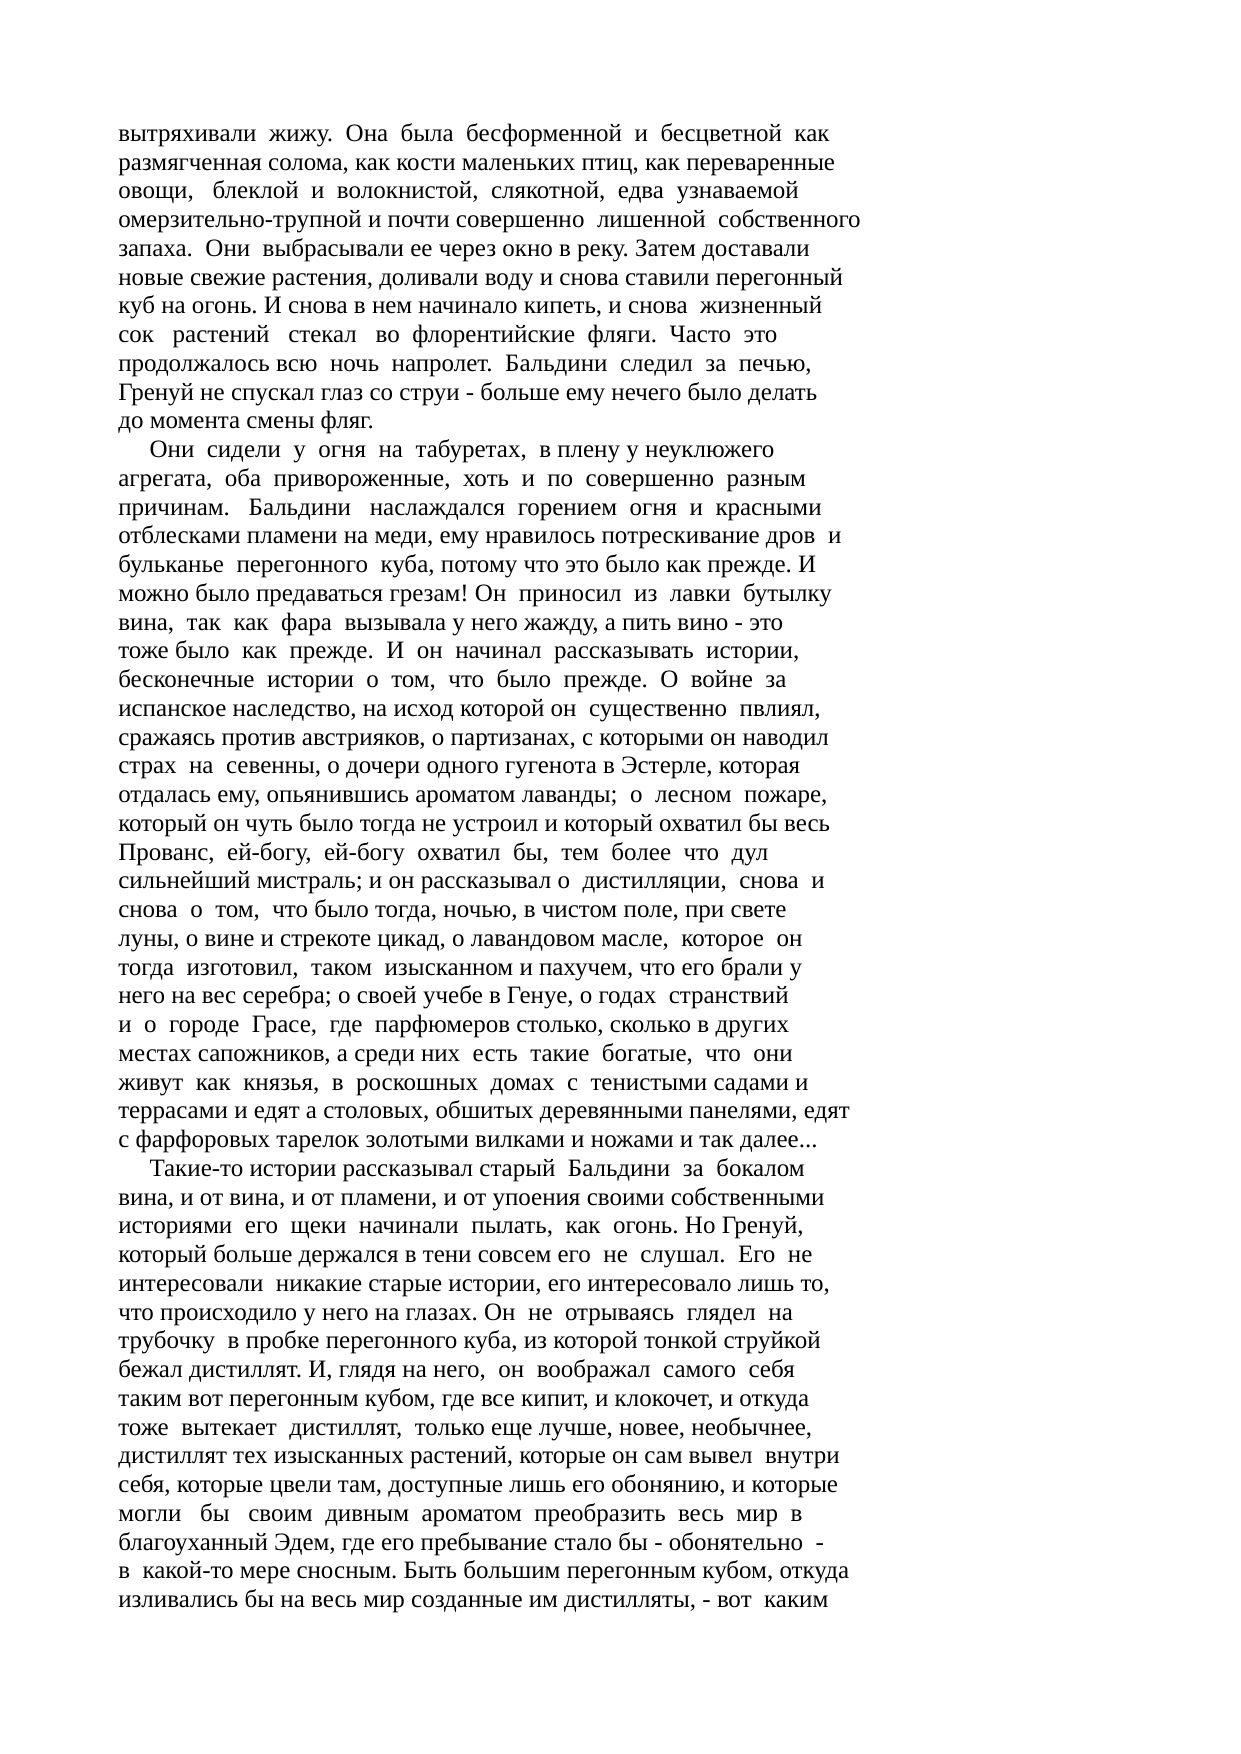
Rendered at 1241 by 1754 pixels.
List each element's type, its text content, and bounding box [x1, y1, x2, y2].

text интересовали никакие старые истории, его интересовало лишь то, [118, 1268, 1122, 1297]
text тоже было как прежде. И он начинал рассказывать истории, [118, 636, 1122, 664]
text вытряхивали жижу. Она была бесформенной и бесцветной как [118, 118, 1122, 147]
text бесконечные истории о том, что было прежде. О войне за [118, 664, 1122, 693]
text страх на севенны, о дочери одного гугенота в Эстерле, которая [118, 751, 1122, 779]
text куб на огонь. И снова в нем начинало кипеть, и снова жизненный [118, 291, 1122, 319]
text бежал дистиллят. И, глядя на него, он воображал самого себя [118, 1354, 1122, 1383]
text размягченная солома, как кости маленьких птиц, как переваренные [118, 147, 1122, 176]
text агрегата, оба привороженные, хоть и по совершенно разным [118, 463, 1122, 492]
text таким вот перегонным кубом, где все кипит, и клокочет, и откуда [118, 1383, 1122, 1412]
text отдалась ему, опьянившись ароматом лаванды; о лесном пожаре, [118, 779, 1122, 808]
text луны, о вине и стрекоте цикад, о лавандовом масле, которое он [118, 923, 1122, 952]
text живут как князья, в роскошных домах с тенистыми садами и [118, 1067, 1122, 1096]
text запаха. Они выбрасывали ее через окно в реку. Затем доставали [118, 233, 1122, 262]
text тоже вытекает дистиллят, только еще лучше, новее, необычнее, [118, 1412, 1122, 1441]
text причинам. Бальдини наслаждался горением огня и красными [118, 492, 1122, 521]
text до момента смены фляг. [118, 406, 1122, 434]
text с фарфоровых тарелок золотыми вилками и ножами и так далее... [118, 1124, 1122, 1153]
text снова о том, что было тогда, ночью, в чистом поле, при свете [118, 894, 1122, 923]
text продолжалось всю ночь напролет. Бальдини следил за печью, [118, 348, 1122, 377]
text испанское наследство, на исход которой он существенно пвлиял, [118, 693, 1122, 722]
text овощи, блеклой и волокнистой, слякотной, едва узнаваемой [118, 176, 1122, 204]
text вина, и от вина, и от пламени, и от упоения своими собственными [118, 1182, 1122, 1211]
text вина, так как фара вызывала у него жажду, а пить вино - это [118, 607, 1122, 636]
text который он чуть было тогда не устроил и который охватил бы весь [118, 808, 1122, 837]
text него на вес серебра; о своей учебе в Генуе, о годах странствий [118, 981, 1122, 1009]
text тогда изготовил, таком изысканном и пахучем, что его брали у [118, 952, 1122, 981]
text Прованс, ей-богу, ей-богу охватил бы, тем более что дул [118, 837, 1122, 866]
text себя, которые цвели там, доступные лишь его обонянию, и которые [118, 1469, 1122, 1498]
text террасами и едят а столовых, обшитых деревянными панелями, едят [118, 1096, 1122, 1124]
text сражаясь против австрияков, о партизанах, с которыми он наводил [118, 722, 1122, 751]
text Гренуй не спускал глаз со струи - больше ему нечего было делать [118, 377, 1122, 406]
text историями его щеки начинали пылать, как огонь. Но Гренуй, [118, 1211, 1122, 1239]
text дистиллят тех изысканных растений, которые он сам вывел внутри [118, 1441, 1122, 1469]
text Они сидели у огня на табуретах, в плену у неуклюжего [118, 434, 1122, 463]
text можно было предаваться грезам! Он приносил из лавки бутылку [118, 578, 1122, 607]
text благоуханный Эдем, где его пребывание стало бы - обонятельно - [118, 1527, 1122, 1556]
text трубочку в пробке перегонного куба, из которой тонкой струйкой [118, 1326, 1122, 1354]
text изливались бы на весь мир созданные им дистилляты, - вот каким [118, 1584, 1122, 1613]
text бульканье перегонного куба, потому что это было как прежде. И [118, 549, 1122, 578]
text Такие-то истории рассказывал старый Бальдини за бокалом [118, 1153, 1122, 1182]
text сок растений стекал во флорентийские фляги. Часто это [118, 319, 1122, 348]
text сильнейший мистраль; и он рассказывал о дистилляции, снова и [118, 866, 1122, 894]
text отблесками пламени на меди, ему нравилось потрескивание дров и [118, 521, 1122, 549]
text который больше держался в тени совсем его не слушал. Его не [118, 1239, 1122, 1268]
text и о городе Грасе, где парфюмеров столько, сколько в других [118, 1009, 1122, 1038]
text что происходило у него на глазах. Он не отрываясь глядел на [118, 1297, 1122, 1326]
text могли бы своим дивным ароматом преобразить весь мир в [118, 1498, 1122, 1527]
text в какой-то мере сносным. Быть большим перегонным кубом, откуда [118, 1556, 1122, 1584]
text новые свежие растения, доливали воду и снова ставили перегонный [118, 262, 1122, 291]
text омерзительно-трупной и почти совершенно лишенной собственного [118, 204, 1122, 233]
text местах сапожников, а среди них есть такие богатые, что они [118, 1038, 1122, 1067]
